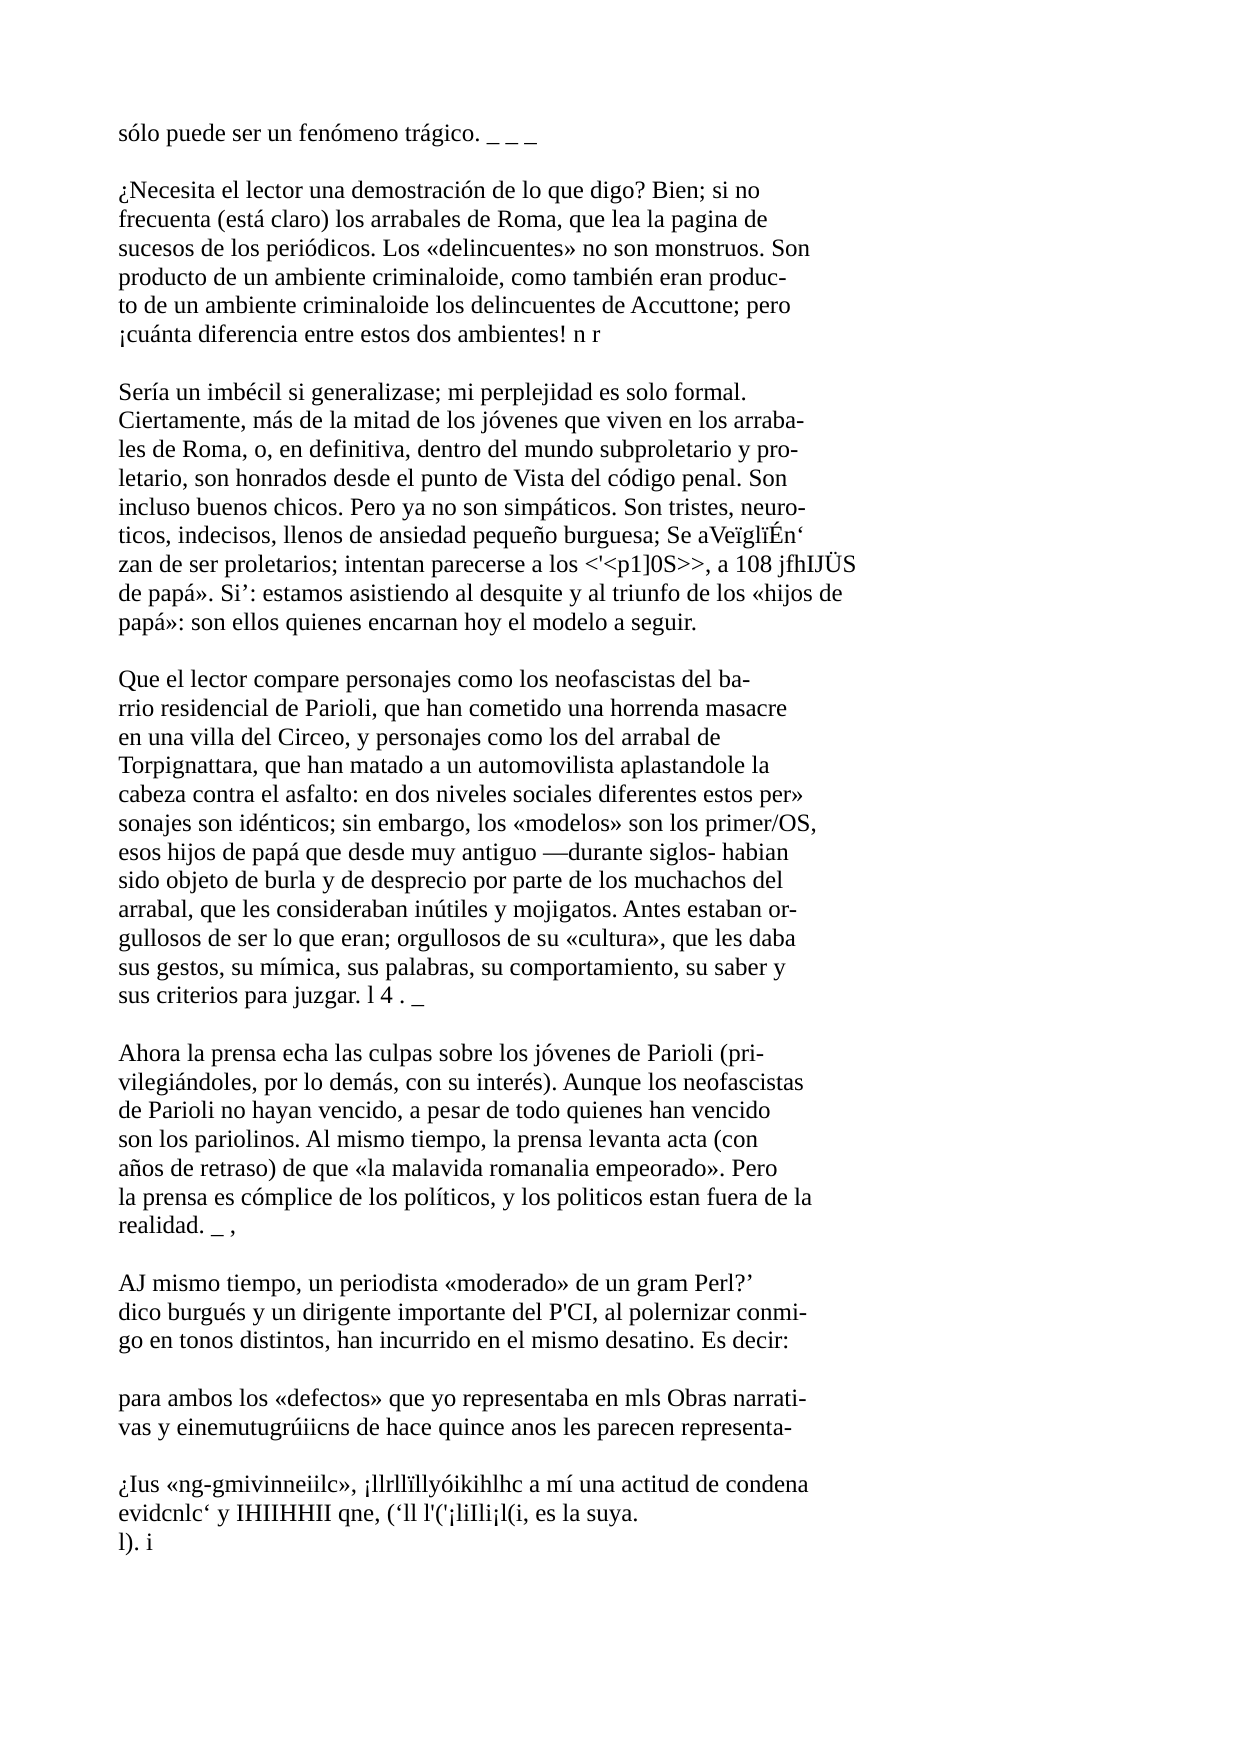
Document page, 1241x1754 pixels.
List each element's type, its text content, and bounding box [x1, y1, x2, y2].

text sólo puede ser un fenómeno trágico. _ _ _ [118, 118, 1122, 147]
text evidcnlc‘ y IHIIHHII qne, (‘ll l'('¡liIli¡l(i, es la suya. [118, 1498, 1122, 1527]
text Sería un imbécil si generalizase; mi perplejidad es solo formal. [118, 377, 1122, 406]
text para ambos los «defectos» que yo representaba en mls Obras narrati- [118, 1383, 1122, 1412]
text Ahora la prensa echa las culpas sobre los jóvenes de Parioli (pri- [118, 1038, 1122, 1067]
text incluso buenos chicos. Pero ya no son simpáticos. Son tristes, neuro- [118, 492, 1122, 521]
text vas y einemutugrúiicns de hace quince anos les parecen representa- [118, 1412, 1122, 1441]
text l). i [118, 1527, 1122, 1556]
text la prensa es cómplice de los políticos, y los politicos estan fuera de la [118, 1182, 1122, 1211]
text sucesos de los periódicos. Los «delincuentes» no son monstruos. Son [118, 233, 1122, 262]
text de papá». Si’: estamos asistiendo al desquite y al triunfo de los «hijos de [118, 578, 1122, 607]
text AJ mismo tiempo, un periodista «moderado» de un gram Perl?’ [118, 1268, 1122, 1297]
text les de Roma, o, en definitiva, dentro del mundo subproletario y pro- [118, 434, 1122, 463]
text esos hijos de papá que desde muy antiguo —durante siglos- habian [118, 837, 1122, 866]
text sus criterios para juzgar. l 4 . _ [118, 981, 1122, 1009]
text arrabal, que les consideraban inútiles y mojigatos. Antes estaban or- [118, 894, 1122, 923]
text zan de ser proletarios; intentan parecerse a los <'<p1]0S>>, a 108 jfhIJÜS [118, 549, 1122, 578]
text ¿Ius «ng-gmivinneiilc», ¡llrllïllyóikihlhc a mí una actitud de condena [118, 1469, 1122, 1498]
text de Parioli no hayan vencido, a pesar de todo quienes han vencido [118, 1096, 1122, 1124]
text Torpignattara, que han matado a un automovilista aplastandole la [118, 751, 1122, 779]
text frecuenta (está claro) los arrabales de Roma, que lea la pagina de [118, 204, 1122, 233]
text en una villa del Circeo, y personajes como los del arrabal de [118, 722, 1122, 751]
text son los pariolinos. Al mismo tiempo, la prensa levanta acta (con [118, 1124, 1122, 1153]
text letario, son honrados desde el punto de Vista del código penal. Son [118, 463, 1122, 492]
text realidad. _ , [118, 1211, 1122, 1239]
text sus gestos, su mímica, sus palabras, su comportamiento, su saber y [118, 952, 1122, 981]
text gullosos de ser lo que eran; orgullosos de su «cultura», que les daba [118, 923, 1122, 952]
text ¡cuánta diferencia entre estos dos ambientes! n r [118, 319, 1122, 348]
text dico burgués y un dirigente importante del P'CI, al polernizar conmi- [118, 1297, 1122, 1326]
text rrio residencial de Parioli, que han cometido una horrenda masacre [118, 693, 1122, 722]
text vilegiándoles, por lo demás, con su interés). Aunque los neofascistas [118, 1067, 1122, 1096]
text años de retraso) de que «la malavida romanalia empeorado». Pero [118, 1153, 1122, 1182]
text producto de un ambiente criminaloide, como también eran produc- [118, 262, 1122, 291]
text sido objeto de burla y de desprecio por parte de los muchachos del [118, 866, 1122, 894]
text ¿Necesita el lector una demostración de lo que digo? Bien; si no [118, 176, 1122, 204]
text ticos, indecisos, llenos de ansiedad pequeño burguesa; Se aVeïglïÉn‘ [118, 521, 1122, 549]
text Ciertamente, más de la mitad de los jóvenes que viven en los arraba- [118, 406, 1122, 434]
text go en tonos distintos, han incurrido en el mismo desatino. Es decir: [118, 1326, 1122, 1354]
text to de un ambiente criminaloide los delincuentes de Accuttone; pero [118, 291, 1122, 319]
text papá»: son ellos quienes encarnan hoy el modelo a seguir. [118, 607, 1122, 636]
text sonajes son idénticos; sin embargo, los «modelos» son los primer/OS, [118, 808, 1122, 837]
text cabeza contra el asfalto: en dos niveles sociales diferentes estos per» [118, 779, 1122, 808]
text Que el lector compare personajes como los neofascistas del ba- [118, 664, 1122, 693]
